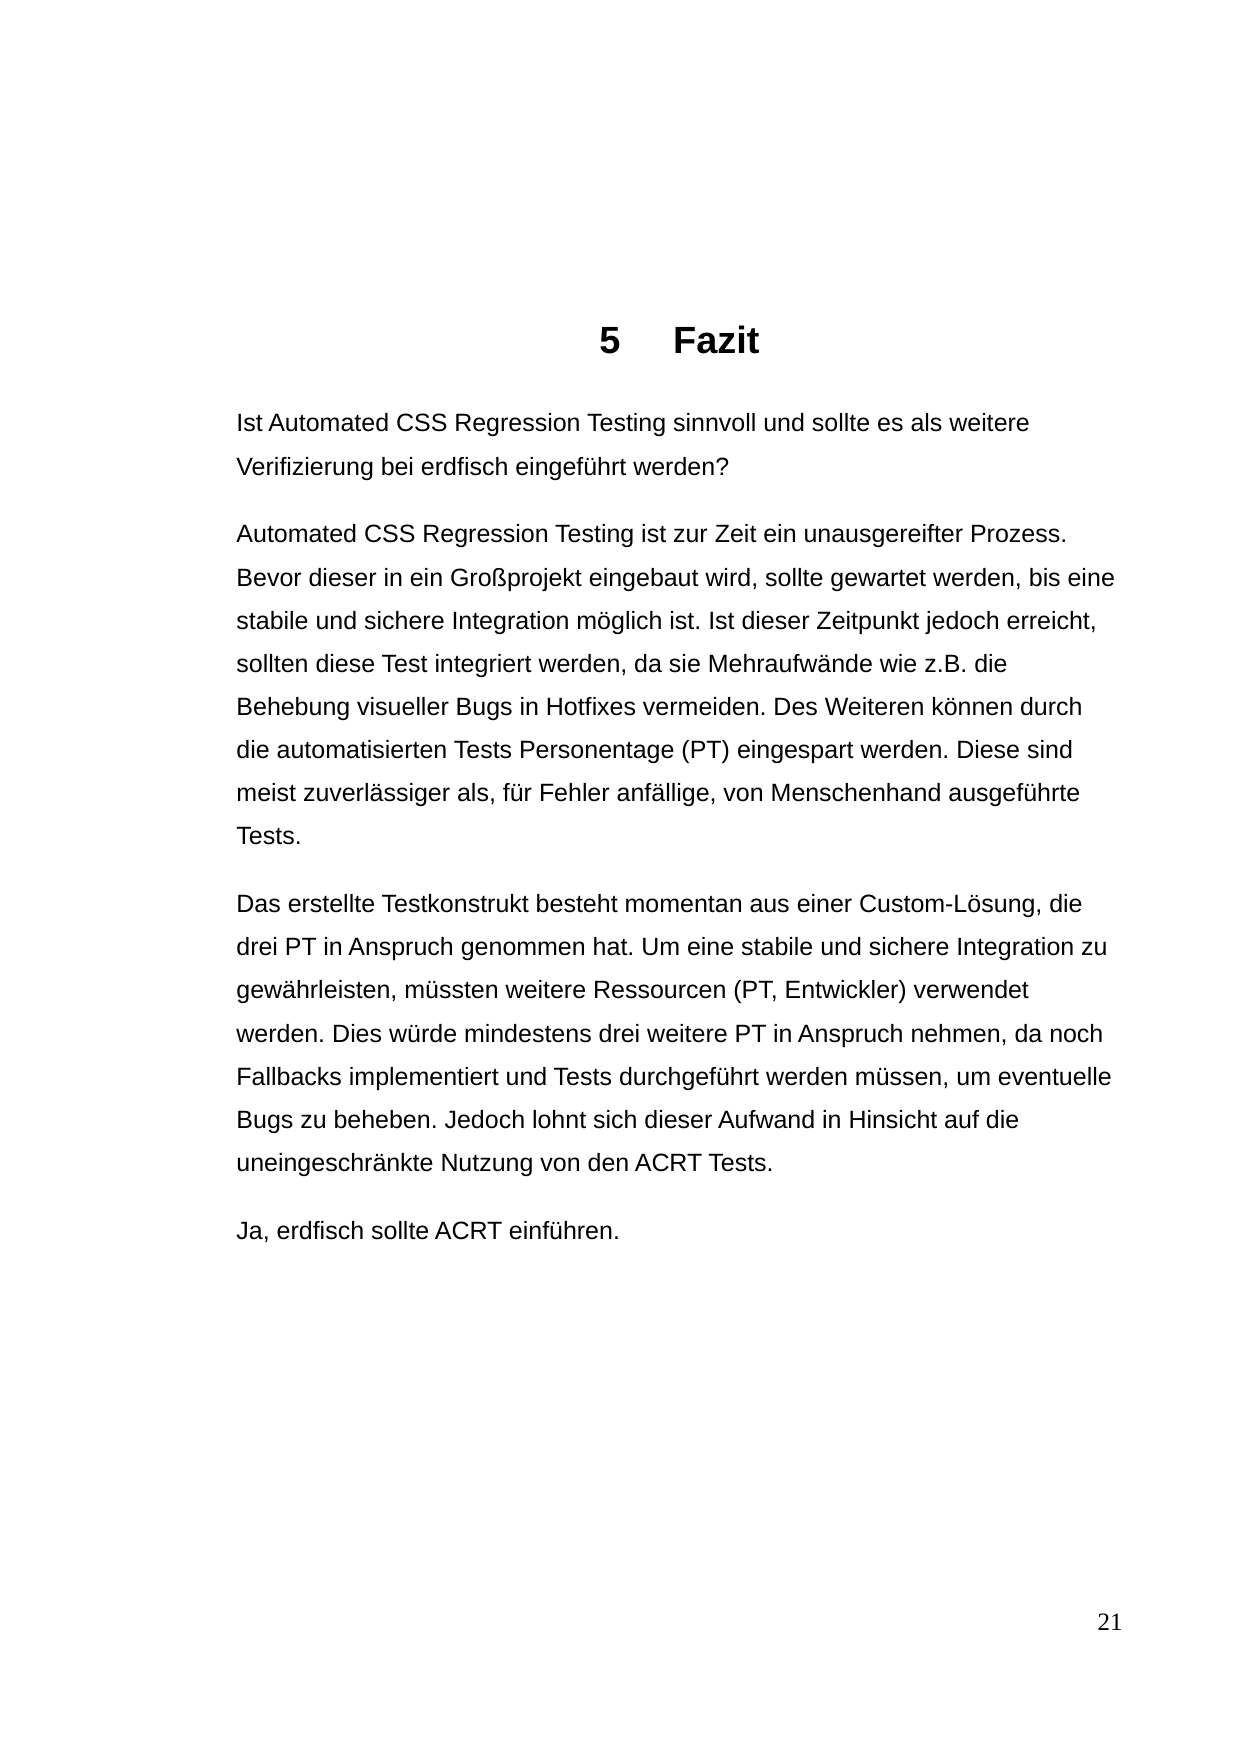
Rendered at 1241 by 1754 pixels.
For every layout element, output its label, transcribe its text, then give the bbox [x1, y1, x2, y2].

text Automated CSS Regression Testing ist zur Zeit ein unausgereifter Prozess. Bevor dieser in ein Großprojekt eingebaut wird, sollte gewartet werden, bis eine stabile und sichere Integration möglich ist. Ist dieser Zeitpunkt jedoch erreicht, sollten diese Test integriert werden, da sie Mehraufwände wie z.B. die Behebung visueller Bugs in Hotfixes vermeiden. Des Weiteren können durch die automatisierten Tests Personentage (PT) eingespart werden. Diese sind meist zuverlässiger als, für Fehler anfällige, von Menschenhand ausgeführte Tests. [236, 519, 1122, 850]
text Ja, erdfisch sollte ACRT einführen. [236, 1216, 1122, 1245]
text Ist Automated CSS Regression Testing sinnvoll und sollte es als weitere Verifizierung bei erdfisch eingeführt werden? [236, 408, 1122, 480]
text Das erstellte Testkonstrukt besteht momentan aus einer Custom-Lösung, die drei PT in Anspruch genommen hat. Um eine stabile und sichere Integration zu gewährleisten, müssten weitere Ressourcen (PT, Entwickler) verwendet werden. Dies würde mindestens drei weitere PT in Anspruch nehmen, da noch Fallbacks implementiert und Tests durchgeführt werden müssen, um eventuelle Bugs zu beheben. Jedoch lohnt sich dieser Aufwand in Hinsicht auf die uneingeschränkte Nutzung von den ACRT Tests. [236, 889, 1122, 1177]
subtitle Fazit [236, 318, 1122, 362]
